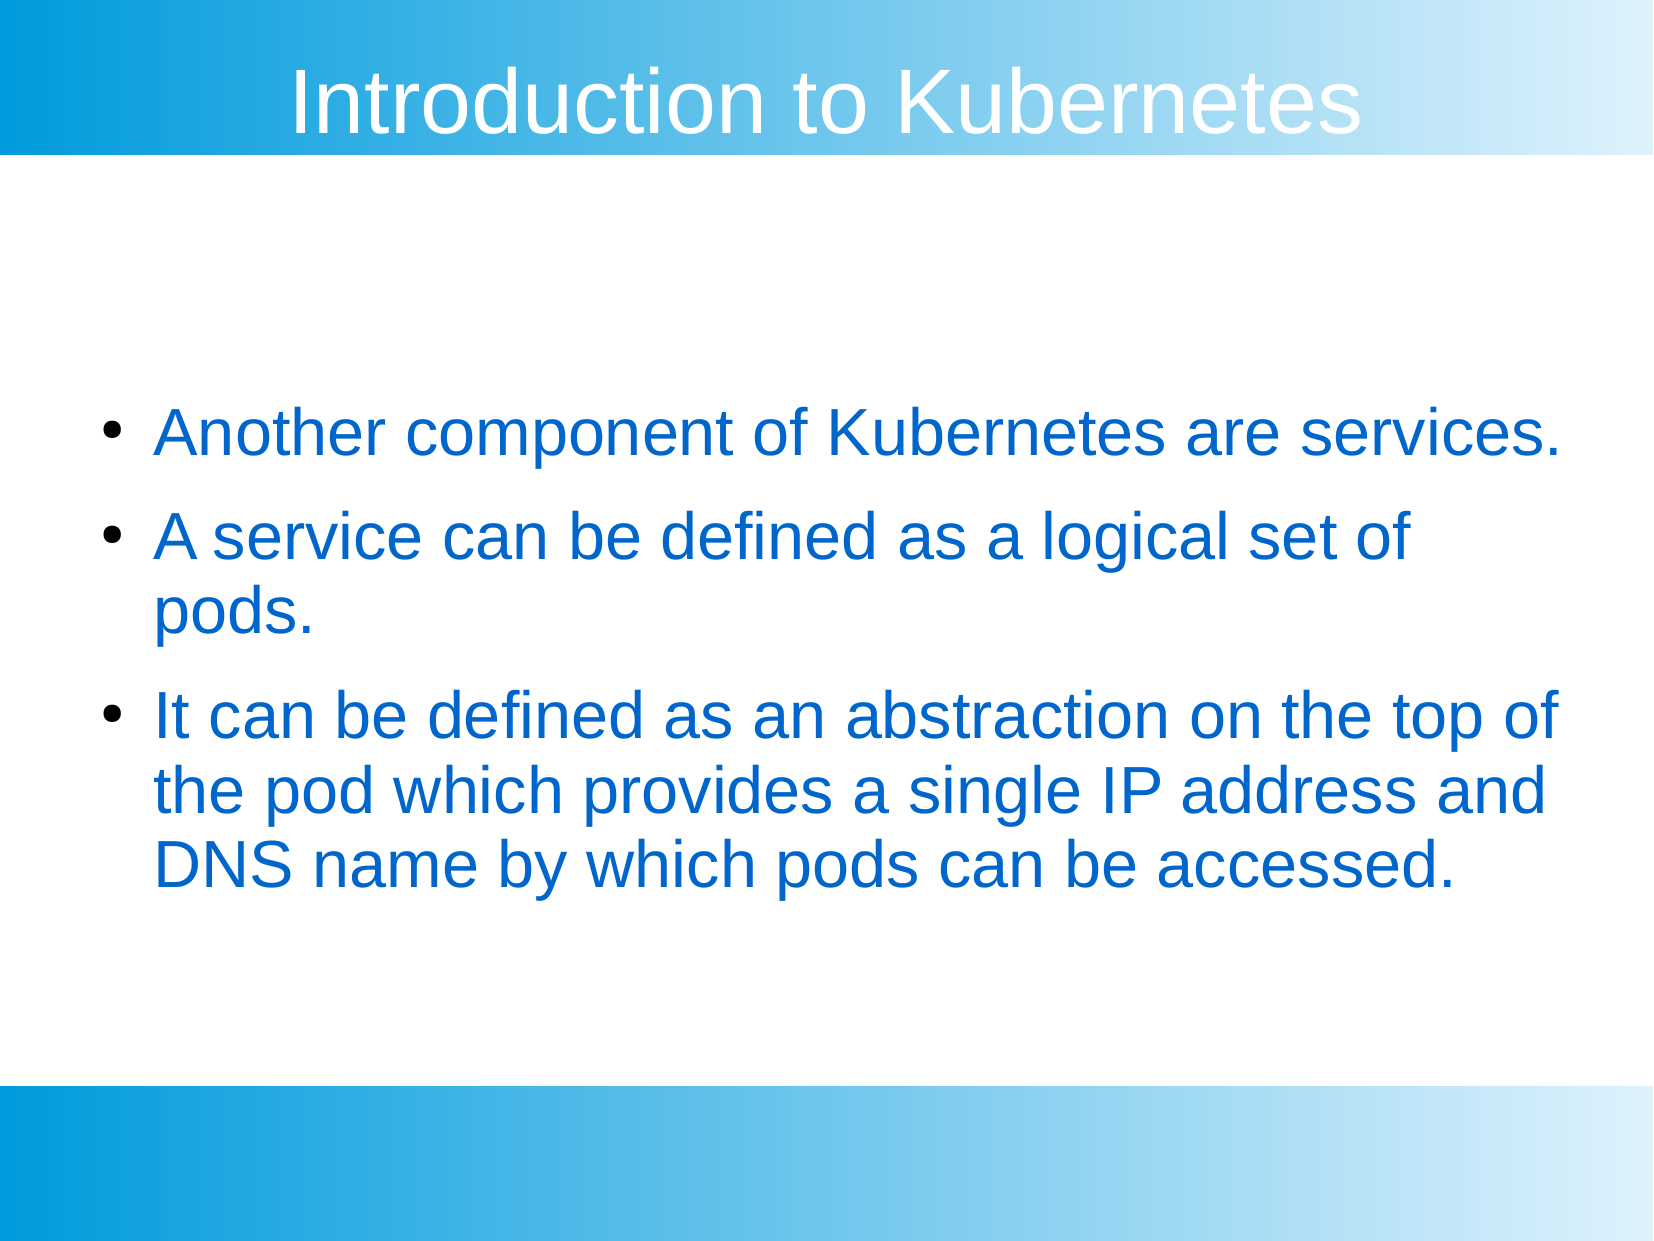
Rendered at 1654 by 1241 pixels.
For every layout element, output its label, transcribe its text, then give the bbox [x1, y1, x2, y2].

list Another component of Kubernetes are services. A service can be defined as a logical set of pods. It can be defined as an abstraction on the top of the pod which provides a single IP address and DNS name by which pods can be accessed. [82, 290, 1571, 756]
title Introduction to Kubernetes [82, 49, 1571, 155]
